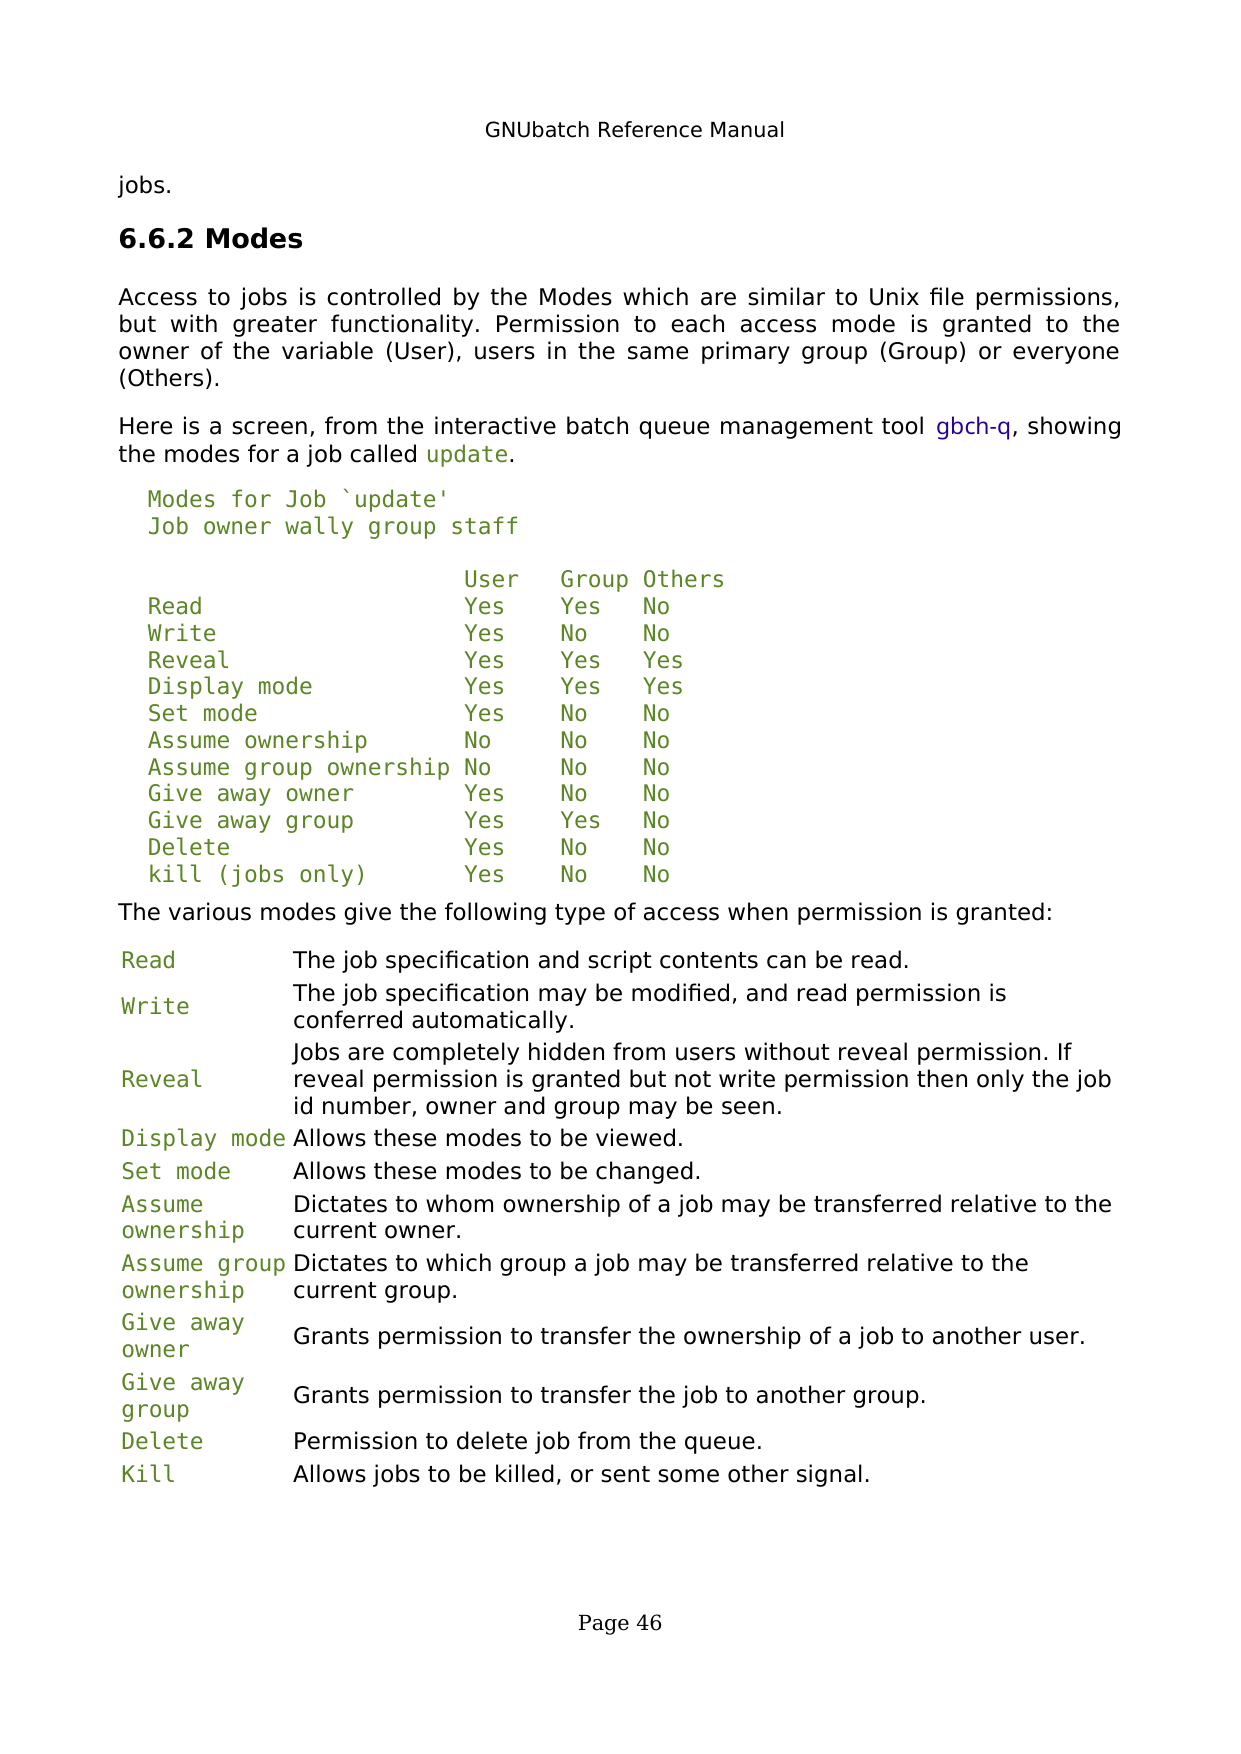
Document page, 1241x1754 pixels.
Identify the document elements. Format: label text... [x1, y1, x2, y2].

text User Group Others [148, 566, 1122, 593]
text Give away owner Yes No No [148, 781, 1122, 807]
table_header Read [118, 945, 290, 977]
text Give away group Yes Yes No [148, 807, 1122, 834]
table_cell The job specification may be modified, and read permission is conferred automatically. [290, 977, 1122, 1037]
table_cell Assume ownership [118, 1188, 290, 1247]
text Set mode Yes No No [148, 700, 1122, 727]
text Modes for Job `update' [148, 486, 1122, 513]
table_cell Grants permission to transfer the ownership of a job to another user. [290, 1307, 1122, 1366]
table_cell Allows jobs to be killed, or sent some other signal. [290, 1458, 1122, 1491]
table_cell Display mode [118, 1123, 290, 1155]
table_cell Set mode [118, 1155, 290, 1188]
text Reveal Yes Yes Yes [148, 647, 1122, 673]
text kill (jobs only) Yes No No [148, 861, 1122, 888]
table_cell Allows these modes to be changed. [290, 1155, 1122, 1188]
table_cell Kill [118, 1458, 290, 1491]
table_cell Give away group [118, 1366, 290, 1425]
table_cell Delete [118, 1425, 290, 1458]
table_cell Write [118, 977, 290, 1037]
text The various modes give the following type of access when permission is granted: [118, 899, 1122, 926]
subtitle Modes [118, 224, 1122, 255]
table_cell Dictates to which group a job may be transferred relative to the current group. [290, 1247, 1122, 1307]
text Display mode Yes Yes Yes [148, 673, 1122, 700]
table_cell Assume group ownership [118, 1247, 290, 1307]
table_cell Jobs are completely hidden from users without reveal permission. If reveal permission is granted but not write permission then only the job id number, owner and group may be seen. [290, 1037, 1122, 1123]
table_header The job specification and script contents can be read. [290, 945, 1122, 977]
table_cell Allows these modes to be viewed. [290, 1123, 1122, 1155]
table_cell Dictates to whom ownership of a job may be transferred relative to the current owner. [290, 1188, 1122, 1247]
text jobs. [118, 172, 1122, 199]
table_cell Permission to delete job from the queue. [290, 1425, 1122, 1458]
text Read Yes Yes No [148, 593, 1122, 620]
text Assume group ownership No No No [148, 754, 1122, 781]
text Here is a screen, from the interactive batch queue management tool gbch-q, showing the modes for a job called update. [118, 410, 1122, 468]
text Write Yes No No [148, 620, 1122, 647]
text Job owner wally group staff [148, 513, 1122, 540]
table_cell Grants permission to transfer the job to another group. [290, 1366, 1122, 1425]
table_cell Reveal [118, 1037, 290, 1123]
text Assume ownership No No No [148, 727, 1122, 754]
text Delete Yes No No [148, 834, 1122, 861]
text Access to jobs is controlled by the Modes which are similar to Unix file permissions, but with greater functionality. Permission to each access mode is granted to the owner of the variable (User), users in the same primary group (Group) or everyone (Others). [118, 284, 1122, 391]
table_cell Give away owner [118, 1307, 290, 1366]
